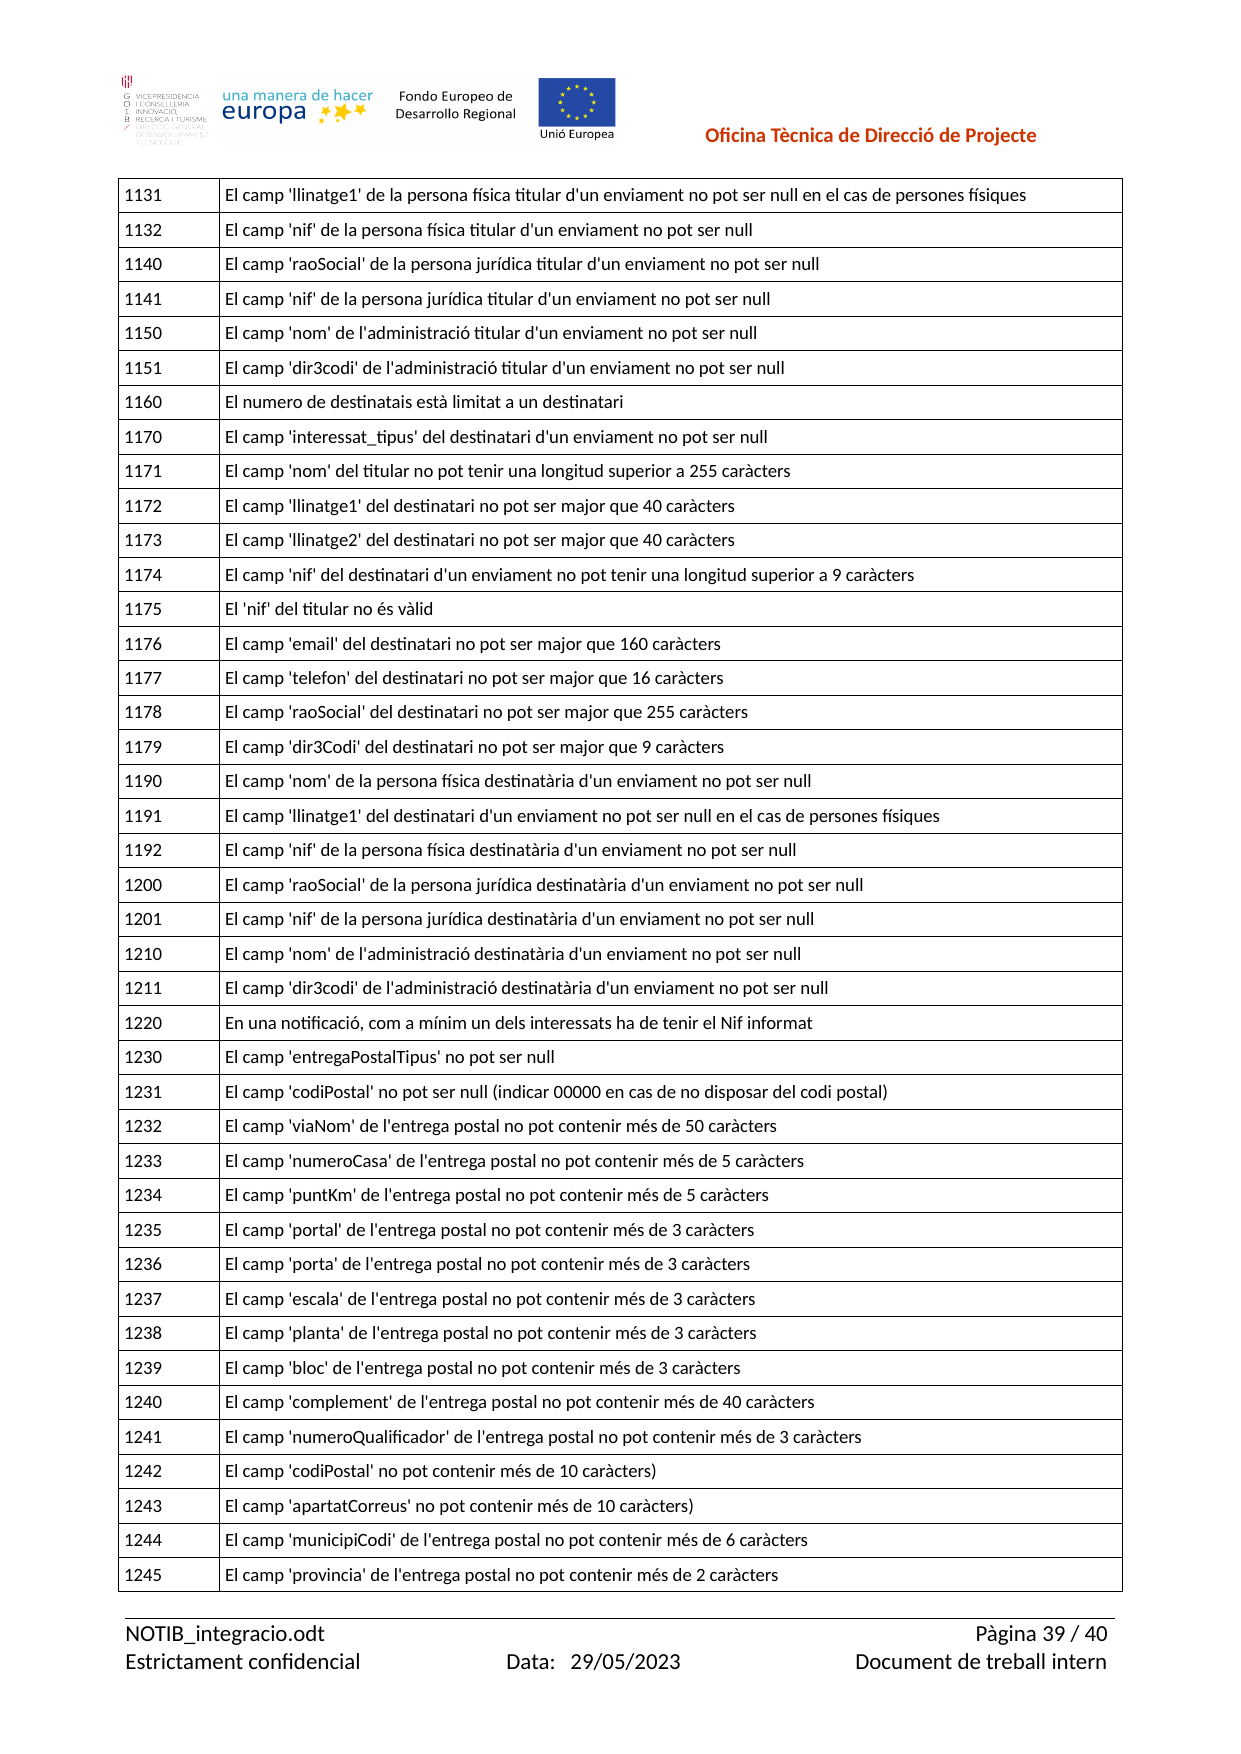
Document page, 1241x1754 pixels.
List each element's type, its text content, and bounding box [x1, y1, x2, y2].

table_cell 1175 [119, 592, 219, 626]
table_cell El camp 'dir3codi' de l'administració destinatària d'un enviament no pot ser null [220, 972, 1122, 1005]
table_cell El camp 'entregaPostalTipus' no pot ser null [220, 1041, 1122, 1074]
table_cell El camp 'porta' de l'entrega postal no pot contenir més de 3 caràcters [220, 1248, 1122, 1281]
table_cell 1239 [119, 1351, 219, 1384]
table_cell 1236 [119, 1248, 219, 1281]
table_cell El camp 'codiPostal' no pot ser null (indicar 00000 en cas de no disposar del codi postal) [220, 1075, 1122, 1109]
table_cell 1192 [119, 834, 219, 867]
table_cell El camp 'llinatge1' de la persona física titular d'un enviament no pot ser null en el cas de persones físiques [220, 179, 1122, 212]
table_cell 1151 [119, 351, 219, 384]
table_cell 1211 [119, 972, 219, 1005]
table_cell El camp 'llinatge2' del destinatari no pot ser major que 40 caràcters [220, 524, 1122, 557]
table_cell El camp 'raoSocial' de la persona jurídica destinatària d'un enviament no pot ser null [220, 868, 1122, 902]
table_cell El camp 'escala' de l'entrega postal no pot contenir més de 3 caràcters [220, 1282, 1122, 1316]
table_cell 1235 [119, 1213, 219, 1247]
table_cell 1131 [119, 179, 219, 212]
table_cell El camp 'email' del destinatari no pot ser major que 160 caràcters [220, 627, 1122, 660]
table_cell 1233 [119, 1144, 219, 1178]
table_cell El camp 'nif' del destinatari d'un enviament no pot tenir una longitud superior a 9 caràcters [220, 558, 1122, 591]
table_cell 1242 [119, 1455, 219, 1488]
table_cell El camp 'numeroCasa' de l'entrega postal no pot contenir més de 5 caràcters [220, 1144, 1122, 1178]
table_cell 1238 [119, 1317, 219, 1350]
table_cell 1132 [119, 213, 219, 247]
table_cell El camp 'nif' de la persona jurídica titular d'un enviament no pot ser null [220, 282, 1122, 316]
table_cell 1220 [119, 1006, 219, 1040]
table_cell El camp 'nom' de l'administració destinatària d'un enviament no pot ser null [220, 937, 1122, 971]
table_cell 1237 [119, 1282, 219, 1316]
table_cell 1231 [119, 1075, 219, 1109]
table_cell El 'nif' del titular no és vàlid [220, 592, 1122, 626]
table_cell El camp 'nif' de la persona física titular d'un enviament no pot ser null [220, 213, 1122, 247]
table_cell El camp 'apartatCorreus' no pot contenir més de 10 caràcters) [220, 1489, 1122, 1522]
table_cell 1241 [119, 1420, 219, 1453]
table_cell 1200 [119, 868, 219, 902]
table_cell El camp 'dir3Codi' del destinatari no pot ser major que 9 caràcters [220, 730, 1122, 764]
table_cell 1141 [119, 282, 219, 316]
table_cell El camp 'interessat_tipus' del destinatari d'un enviament no pot ser null [220, 420, 1122, 453]
table_cell El camp 'telefon' del destinatari no pot ser major que 16 caràcters [220, 661, 1122, 695]
table_cell 1179 [119, 730, 219, 764]
table_cell El camp 'provincia' de l'entrega postal no pot contenir més de 2 caràcters [220, 1558, 1122, 1591]
table_cell 1210 [119, 937, 219, 971]
table_cell 1243 [119, 1489, 219, 1522]
table_cell 1170 [119, 420, 219, 453]
table_cell El camp 'portal' de l'entrega postal no pot contenir més de 3 caràcters [220, 1213, 1122, 1247]
table_cell El camp 'raoSocial' de la persona jurídica titular d'un enviament no pot ser null [220, 248, 1122, 281]
table_cell 1140 [119, 248, 219, 281]
table_cell 1244 [119, 1524, 219, 1557]
table_cell 1174 [119, 558, 219, 591]
table_cell 1177 [119, 661, 219, 695]
table_cell 1245 [119, 1558, 219, 1591]
table_cell 1150 [119, 317, 219, 350]
table_cell 1172 [119, 489, 219, 522]
table_cell 1176 [119, 627, 219, 660]
table_cell 1171 [119, 455, 219, 488]
table_cell 1160 [119, 386, 219, 419]
table_cell El camp 'codiPostal' no pot contenir més de 10 caràcters) [220, 1455, 1122, 1488]
table_cell El camp 'nom' de la persona física destinatària d'un enviament no pot ser null [220, 765, 1122, 798]
table_cell El camp 'nif' de la persona física destinatària d'un enviament no pot ser null [220, 834, 1122, 867]
table_cell El camp 'planta' de l'entrega postal no pot contenir més de 3 caràcters [220, 1317, 1122, 1350]
table_cell El camp 'viaNom' de l'entrega postal no pot contenir més de 50 caràcters [220, 1110, 1122, 1143]
picture [118, 73, 213, 147]
table_cell El camp 'puntKm' de l'entrega postal no pot contenir més de 5 caràcters [220, 1179, 1122, 1212]
table_cell En una notificació, com a mínim un dels interessats ha de tenir el Nif informat [220, 1006, 1122, 1040]
table_cell El camp 'nif' de la persona jurídica destinatària d'un enviament no pot ser null [220, 903, 1122, 936]
table_cell 1240 [119, 1386, 219, 1419]
table_cell 1230 [119, 1041, 219, 1074]
table_cell El camp 'dir3codi' de l'administració titular d'un enviament no pot ser null [220, 351, 1122, 384]
table_cell 1232 [119, 1110, 219, 1143]
table_cell El camp 'raoSocial' del destinatari no pot ser major que 255 caràcters [220, 696, 1122, 729]
table_cell 1191 [119, 799, 219, 833]
table_cell El camp 'nom' del titular no pot tenir una longitud superior a 255 caràcters [220, 455, 1122, 488]
table_cell El camp 'llinatge1' del destinatari d'un enviament no pot ser null en el cas de persones físiques [220, 799, 1122, 833]
table_cell El camp 'municipiCodi' de l'entrega postal no pot contenir més de 6 caràcters [220, 1524, 1122, 1557]
table_cell 1190 [119, 765, 219, 798]
table_cell El camp 'bloc' de l'entrega postal no pot contenir més de 3 caràcters [220, 1351, 1122, 1384]
table_cell 1173 [119, 524, 219, 557]
table_cell El camp 'nom' de l'administració titular d'un enviament no pot ser null [220, 317, 1122, 350]
table_cell 1201 [119, 903, 219, 936]
table_cell El camp 'numeroQualificador' de l'entrega postal no pot contenir més de 3 caràcters [220, 1420, 1122, 1453]
table_cell El camp 'llinatge1' del destinatari no pot ser major que 40 caràcters [220, 489, 1122, 522]
table_cell El camp 'complement' de l'entrega postal no pot contenir més de 40 caràcters [220, 1386, 1122, 1419]
table_cell 1234 [119, 1179, 219, 1212]
table_cell El numero de destinatais està limitat a un destinatari [220, 386, 1122, 419]
table_cell 1178 [119, 696, 219, 729]
picture [219, 73, 621, 147]
